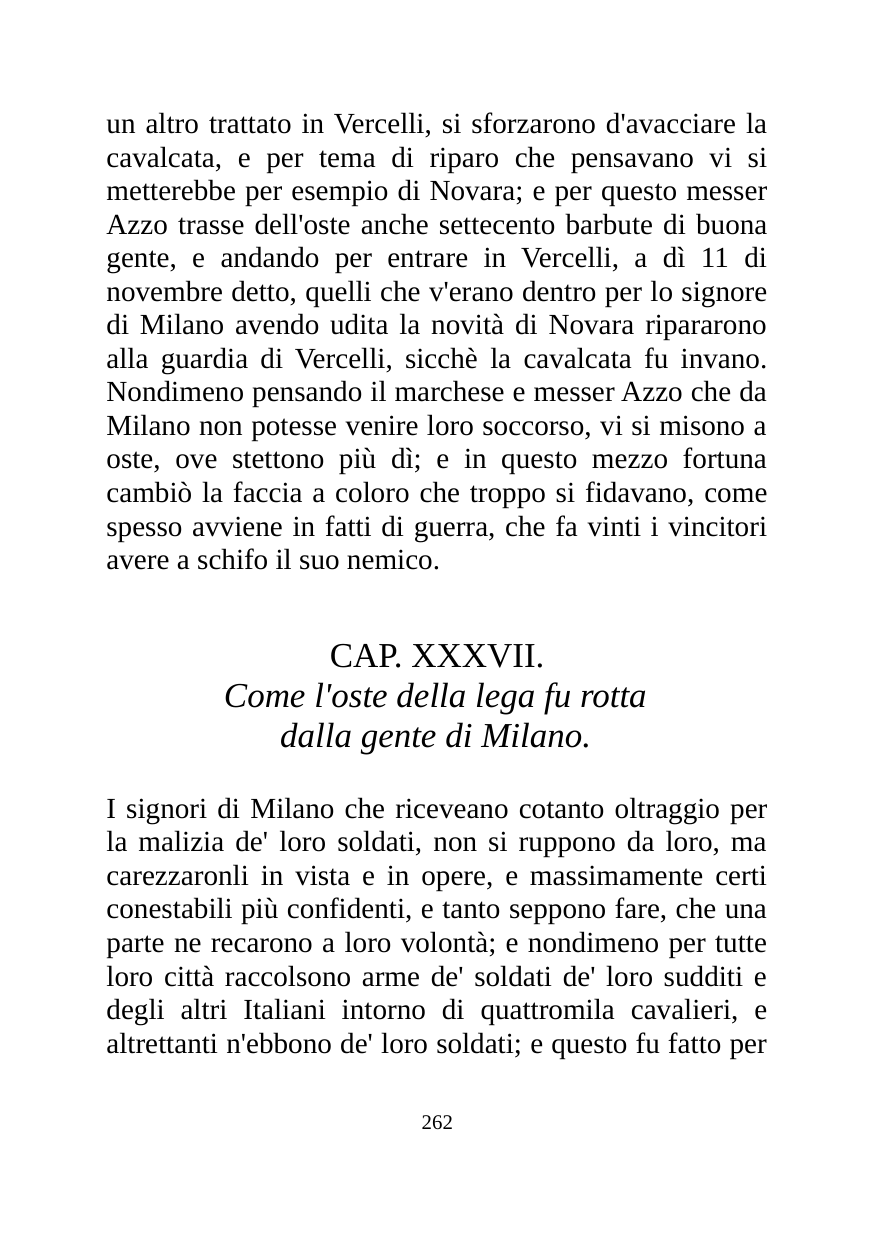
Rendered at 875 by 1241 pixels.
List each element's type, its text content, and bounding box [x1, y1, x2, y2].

subtitle CAP. XXXVII. Come l'oste della lega fu rotta dalla gente di Milano. [106, 635, 768, 756]
text I signori di Milano che riceveano cotanto oltraggio per la malizia de' loro soldati, non si ruppono da loro, ma carezzaronli in vista e in opere, e massimamente certi conestabili più confidenti, e tanto seppono fare, che una parte ne recarono a loro volontà; e nondimeno per tutte loro città raccolsono arme de' soldati de' loro sudditi e degli altri Italiani intorno di quattromila cavalieri, e altrettanti n'ebbono de' loro soldati; e questo fu fatto per [106, 791, 768, 1059]
text un altro trattato in Vercelli, si sforzarono d'avacciare la cavalcata, e per tema di riparo che pensavano vi si metterebbe per esempio di Novara; e per questo messer Azzo trasse dell'oste anche settecento barbute di buona gente, e andando per entrare in Vercelli, a dì 11 di novembre detto, quelli che v'erano dentro per lo signore di Milano avendo udita la novità di Novara ripararono alla guardia di Vercelli, sicchè la cavalcata fu invano. Nondimeno pensando il marchese e messer Azzo che da Milano non potesse venire loro soccorso, vi si misono a oste, ove stettono più dì; e in questo mezzo fortuna cambiò la faccia a coloro che troppo si fidavano, come spesso avviene in fatti di guerra, che fa vinti i vincitori avere a schifo il suo nemico. [106, 106, 768, 576]
